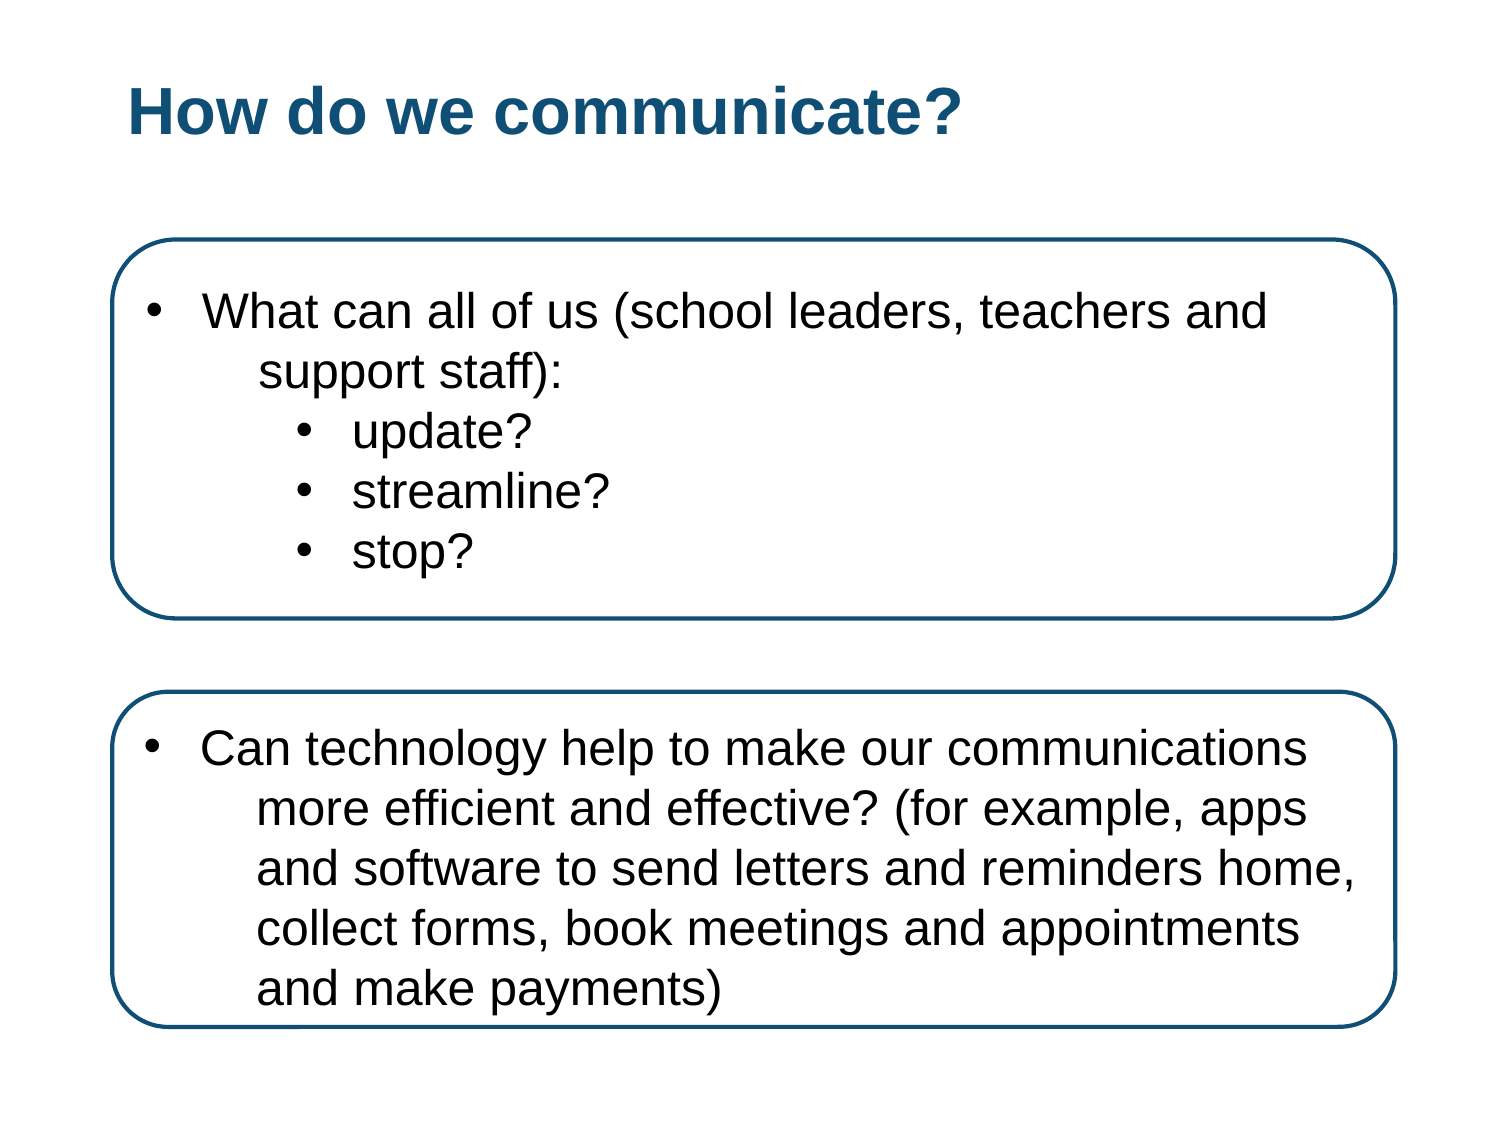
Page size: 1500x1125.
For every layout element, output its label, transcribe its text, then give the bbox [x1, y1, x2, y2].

text_box Can technology help to make our communications more efficient and effective? (for example, apps and software to send letters and reminders home, collect forms, book meetings and appointments and make payments) [112, 691, 1396, 1027]
title How do we communicate? [112, 54, 1388, 161]
text_box What can all of us (school leaders, teachers and support staff): update? streamline? stop? [112, 239, 1396, 619]
